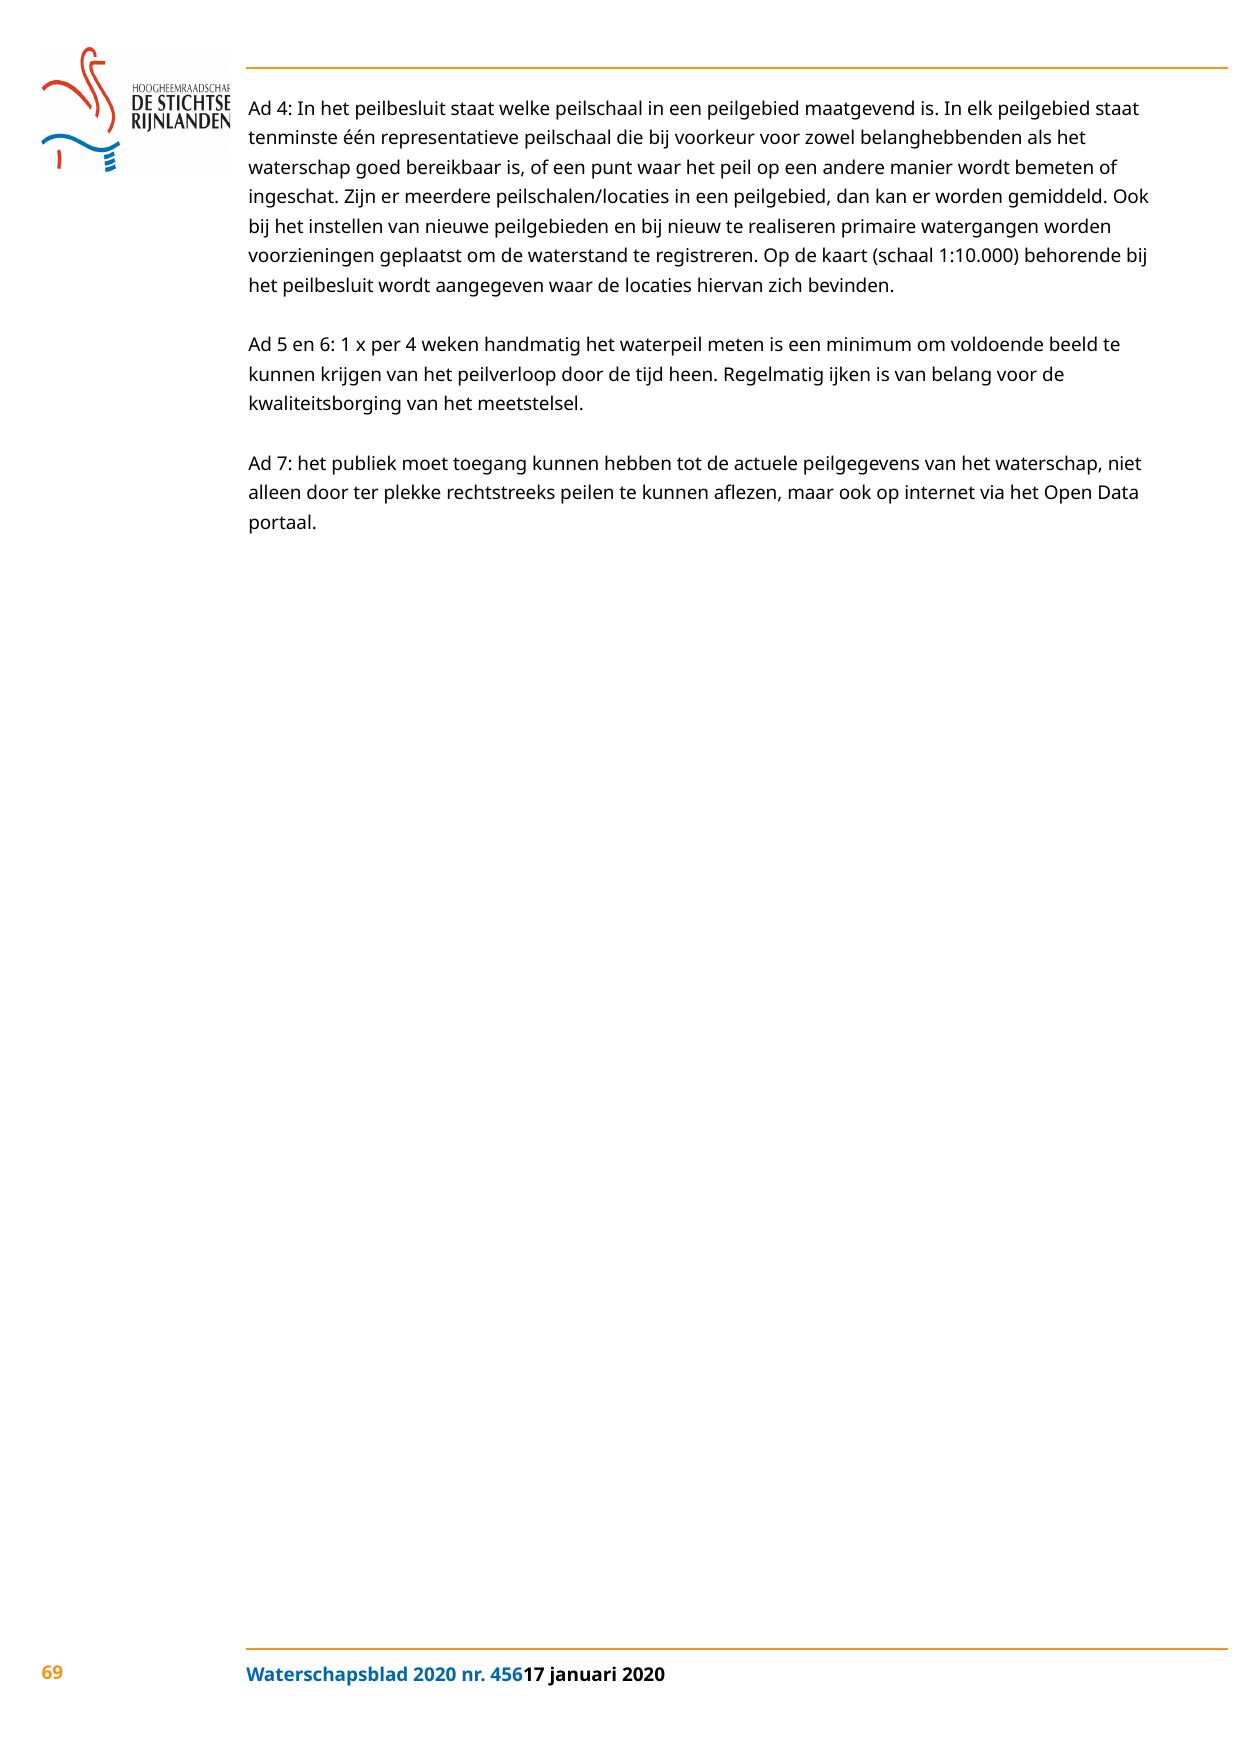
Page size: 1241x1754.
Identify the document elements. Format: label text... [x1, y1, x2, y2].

text Ad 5 en 6: 1 x per 4 weken handmatig het waterpeil meten is een minimum om voldoende beeld te kunnen krijgen van het peilverloop door de tijd heen. Regelmatig ijken is van belang voor de kwaliteitsborging van het meetstelsel. [248, 331, 1152, 416]
text Ad 7: het publiek moet toegang kunnen hebben tot de actuele peilgegevens van het waterschap, niet alleen door ter plekke rechtstreeks peilen te kunnen aflezen, maar ook op internet via het Open Data portaal. [248, 450, 1152, 535]
text Ad 4: In het peilbesluit staat welke peilschaal in een peilgebied maatgevend is. In elk peilgebied staat tenminste één representatieve peilschaal die bij voorkeur voor zowel belanghebbenden als het waterschap goed bereikbaar is, of een punt waar het peil op een andere manier wordt bemeten of ingeschat. Zijn er meerdere peilschalen/locaties in een peilgebied, dan kan er worden gemiddeld. Ook bij het instellen van nieuwe peilgebieden en bij nieuw te realiseren primaire watergangen worden voorzieningen geplaatst om de waterstand te registreren. Op de kaart (schaal 1:10.000) behorende bij het peilbesluit wordt aangegeven waar de locaties hiervan zich bevinden. [248, 95, 1152, 298]
picture [41, 47, 231, 172]
